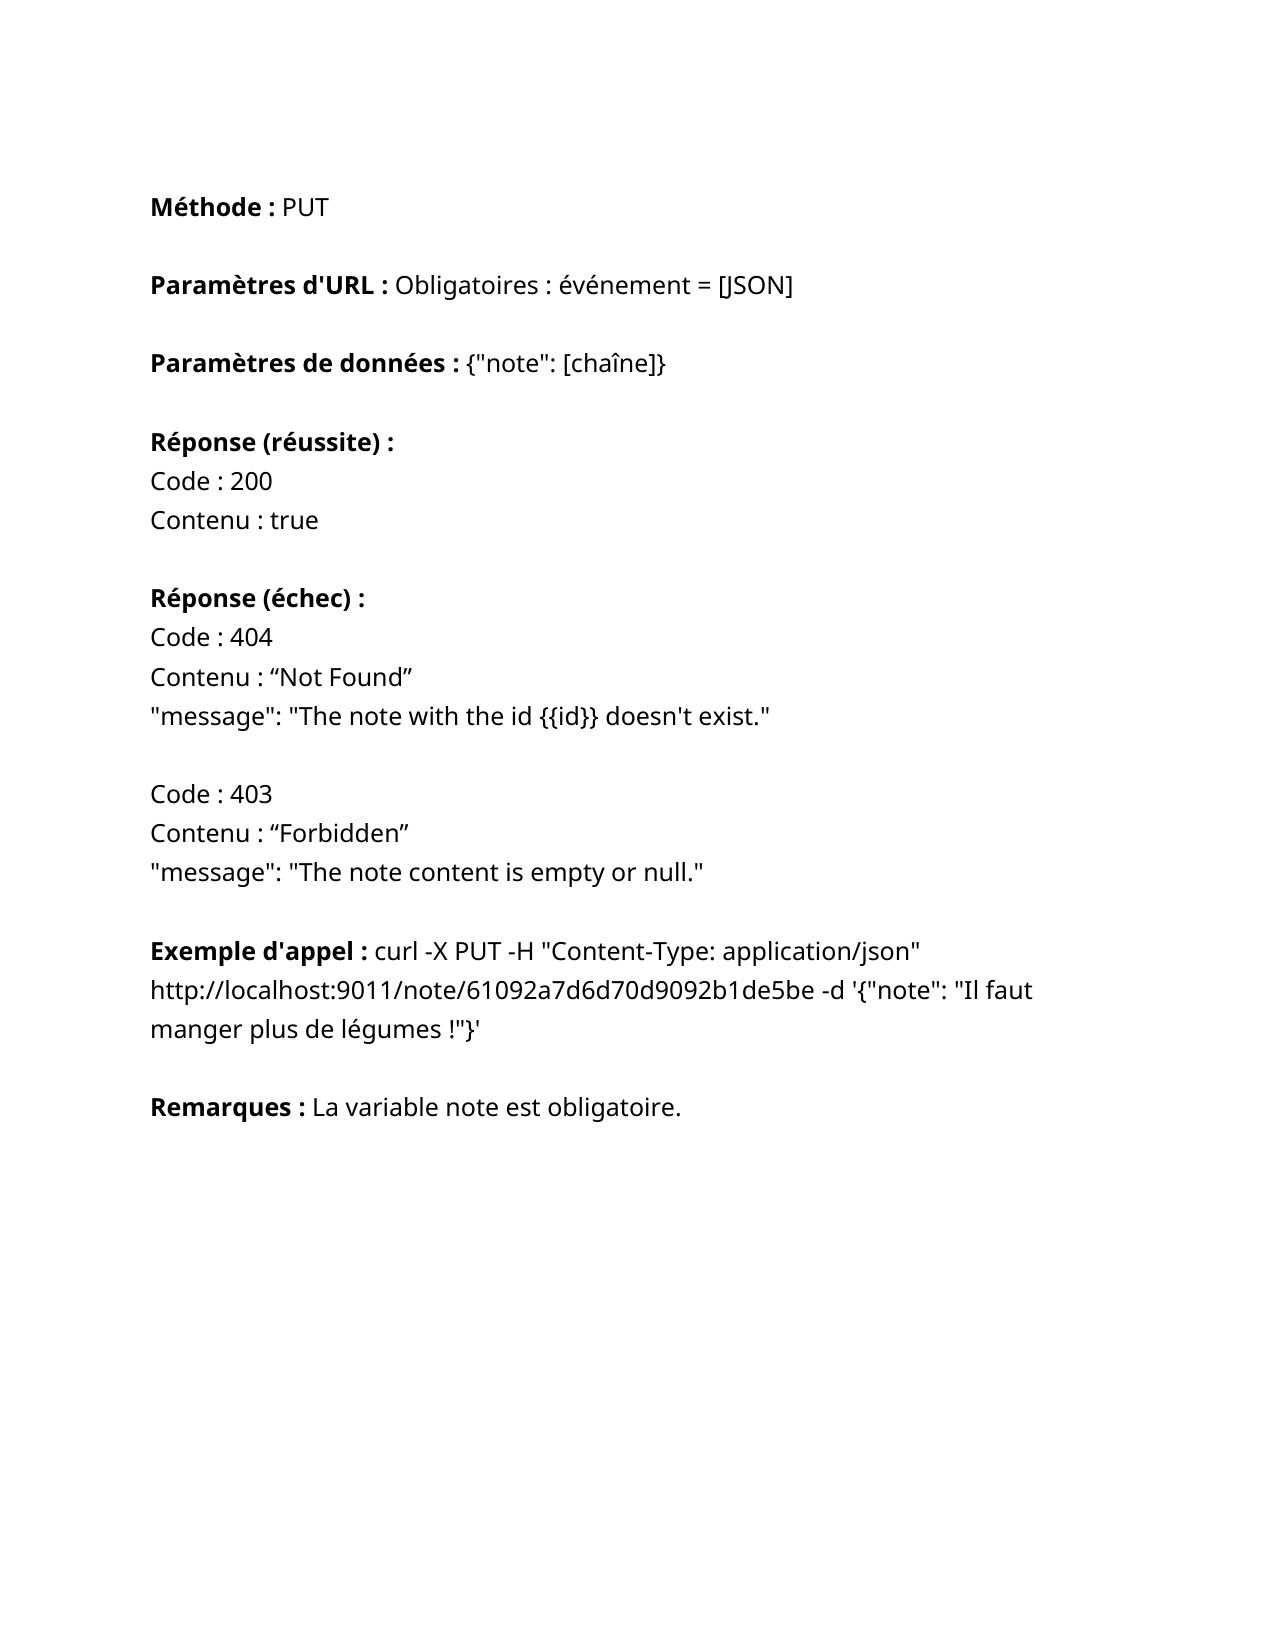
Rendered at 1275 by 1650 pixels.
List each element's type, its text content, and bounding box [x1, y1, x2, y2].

text Paramètres de données : {"note": [chaîne]} [150, 346, 1125, 380]
text Contenu : true [150, 502, 1125, 537]
text Code : 403 [150, 777, 1125, 811]
text Remarques : La variable note est obligatoire. [150, 1090, 1125, 1124]
text Exemple d'appel : curl -X PUT -H "Content-Type: application/json" http://localhost:9011/note/61092a7d6d70d9092b1de5be -d '{"note": "Il faut manger plus de légumes !"}' [150, 933, 1125, 1046]
text Contenu : “Forbidden” "message": "The note content is empty or null." [150, 816, 1125, 889]
text Paramètres d'URL : Obligatoires : événement = [JSON] [150, 267, 1125, 302]
text Réponse (réussite) : [150, 424, 1125, 458]
text Code : 404 [150, 620, 1125, 654]
text Méthode : PUT [150, 189, 1125, 223]
text Réponse (échec) : [150, 581, 1125, 615]
text "message": "The note with the id {{id}} doesn't exist." [150, 698, 1125, 732]
text Contenu : “Not Found” [150, 659, 1125, 693]
text Code : 200 [150, 463, 1125, 497]
